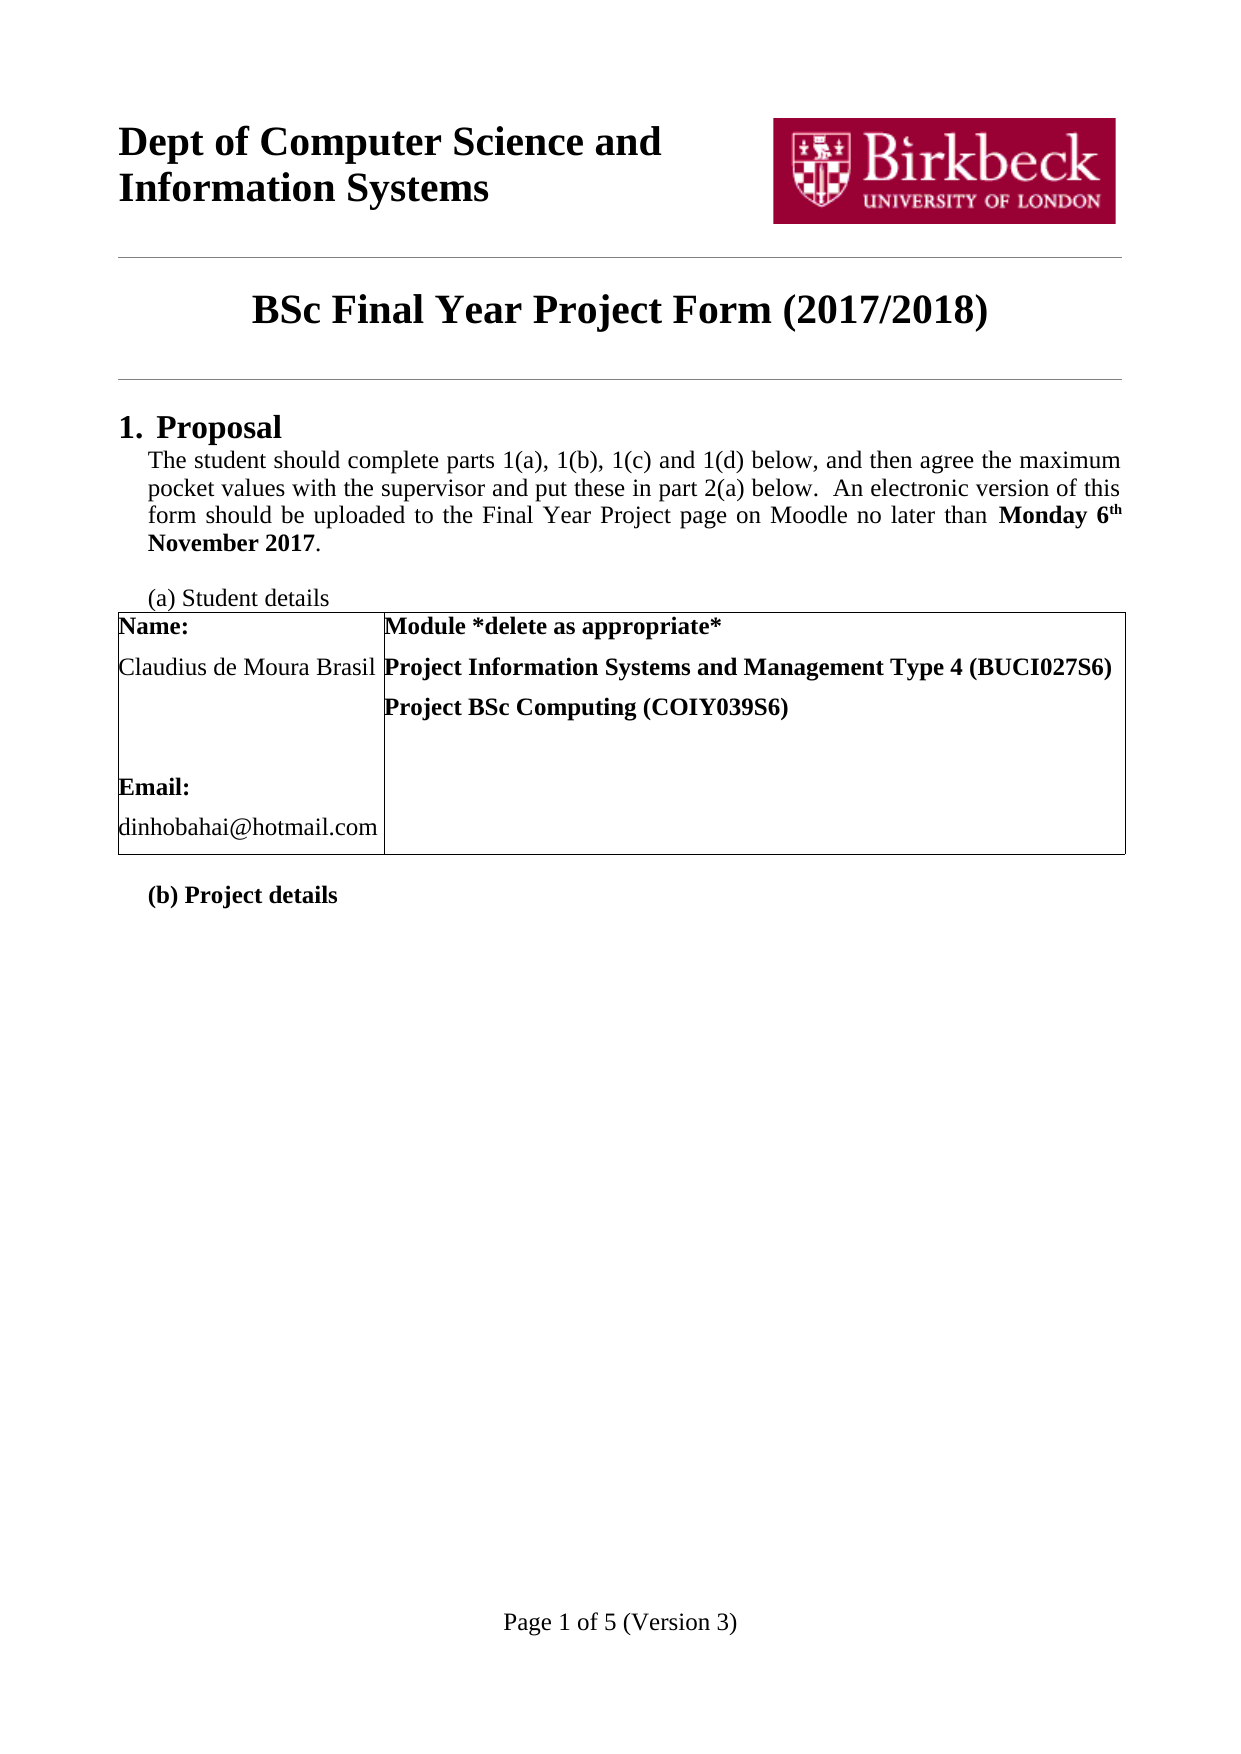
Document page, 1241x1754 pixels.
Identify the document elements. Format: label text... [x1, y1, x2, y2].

table_header Name: Claudius de Moura Brasil Email: dinhobahai@hotmail.com [119, 613, 384, 854]
list Proposal [118, 409, 1122, 446]
text (a) Student details [148, 584, 1122, 612]
table_header Module *delete as appropriate* Project Information Systems and Management Type 4 (BUCI027S6) Project BSc Computing (COIY039S6) [385, 613, 1125, 854]
text BSc Final Year Project Form (2017/2018) [118, 287, 1122, 333]
text Dept of Computer Science and [118, 118, 773, 164]
text The student should complete parts 1(a), 1(b), 1(c) and 1(d) below, and then agree the maximum pocket values with the supervisor and put these in part 2(a) below. An electronic version of this form should be uploaded to the Final Year Project page on Moodle no later than Monday 6th November 2017. [148, 446, 1122, 557]
picture [773, 118, 1116, 224]
text Information Systems [118, 164, 773, 210]
text (b) Project details [118, 882, 1122, 909]
